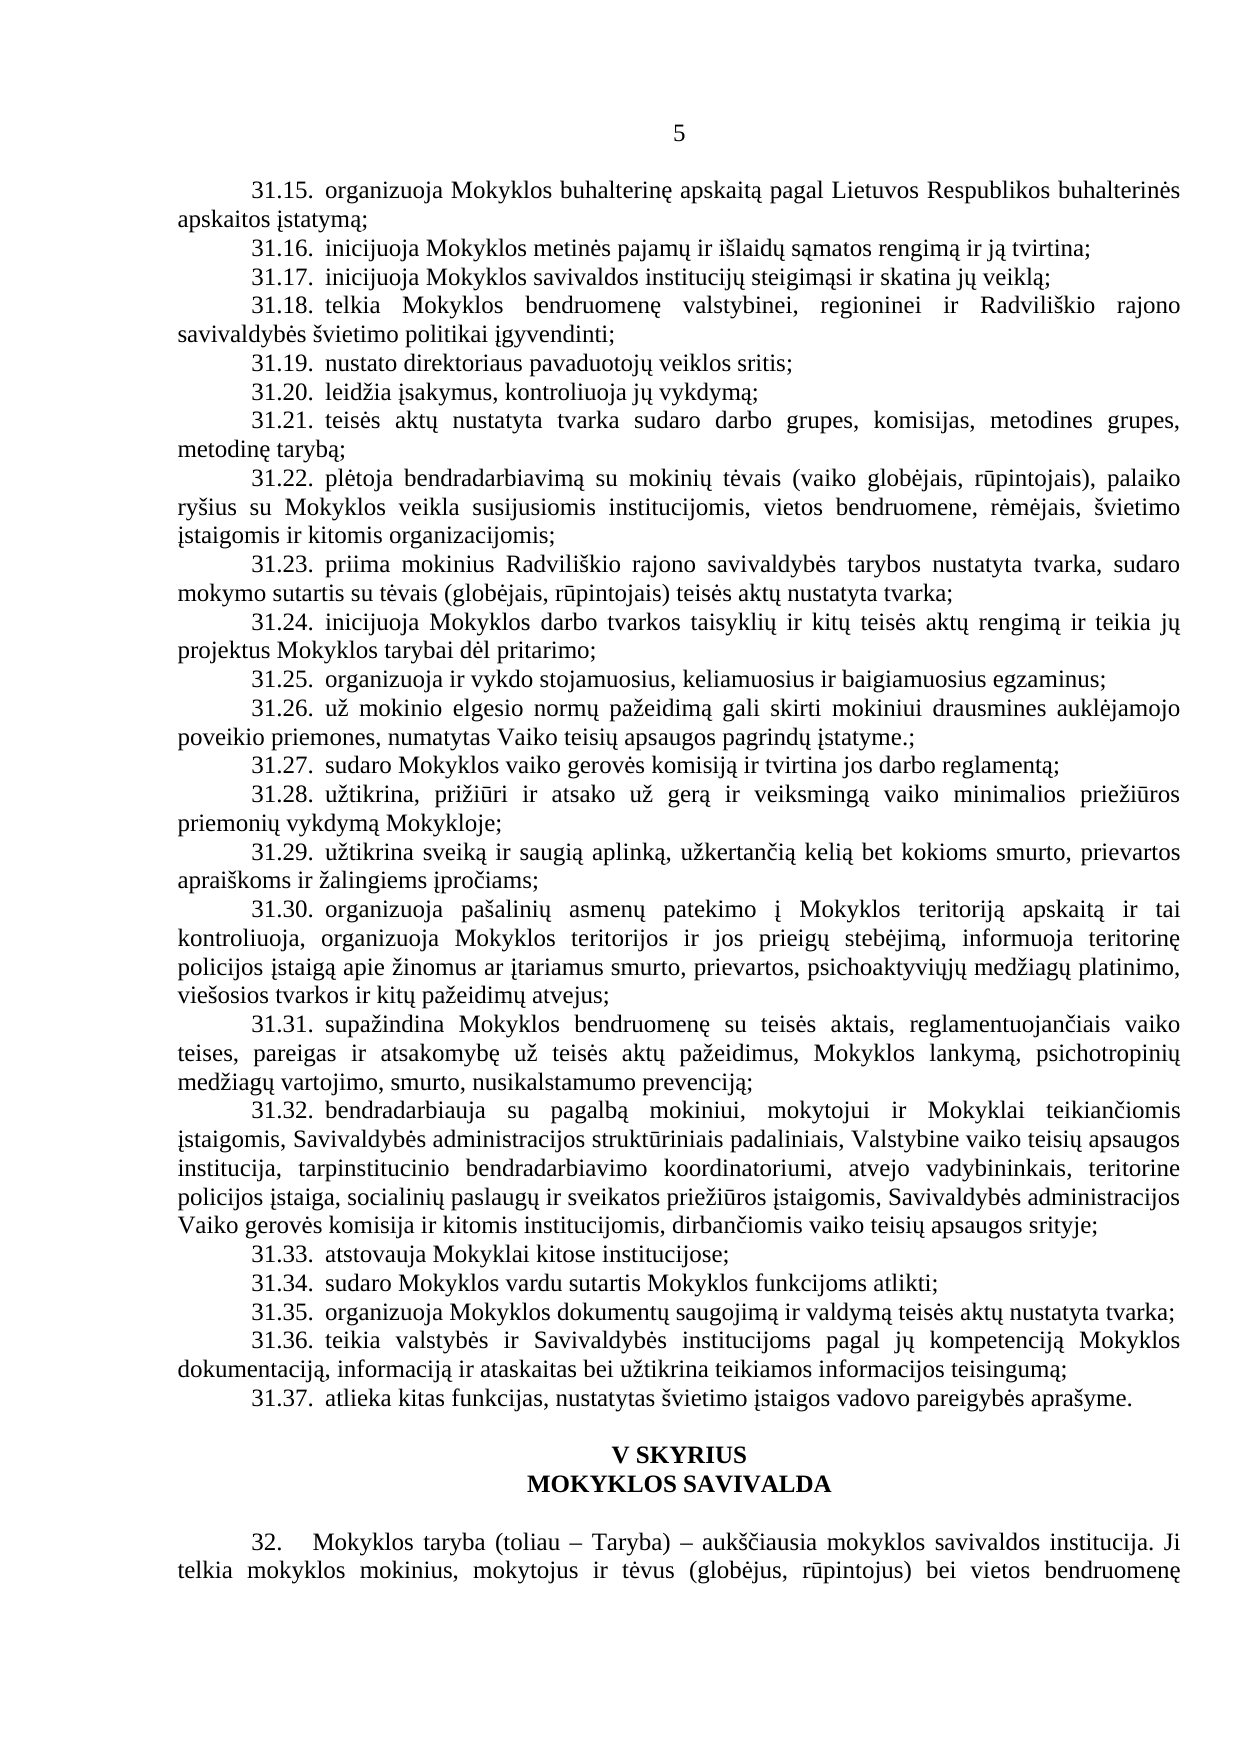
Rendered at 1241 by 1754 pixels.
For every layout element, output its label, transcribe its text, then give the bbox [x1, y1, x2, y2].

text 31.22. plėtoja bendradarbiavimą su mokinių tėvais (vaiko globėjais, rūpintojais), palaiko ryšius su Mokyklos veikla susijusiomis institucijomis, vietos bendruomene, rėmėjais, švietimo įstaigomis ir kitomis organizacijomis; [177, 463, 1181, 549]
text 31.16. inicijuoja Mokyklos metinės pajamų ir išlaidų sąmatos rengimą ir ją tvirtina; [177, 233, 1181, 262]
text 31.32. bendradarbiauja su pagalbą mokiniui, mokytojui ir Mokyklai teikiančiomis įstaigomis, Savivaldybės administracijos struktūriniais padaliniais, Valstybine vaiko teisių apsaugos institucija, tarpinstitucinio bendradarbiavimo koordinatoriumi, atvejo vadybininkais, teritorine policijos įstaiga, socialinių paslaugų ir sveikatos priežiūros įstaigomis, Savivaldybės administracijos Vaiko gerovės komisija ir kitomis institucijomis, dirbančiomis vaiko teisių apsaugos srityje; [177, 1096, 1181, 1239]
text 31.28. užtikrina, prižiūri ir atsako už gerą ir veiksmingą vaiko minimalios priežiūros priemonių vykdymą Mokykloje; [177, 779, 1181, 837]
text V SKYRIUS [177, 1441, 1181, 1469]
text 31.36. teikia valstybės ir Savivaldybės institucijoms pagal jų kompetenciją Mokyklos dokumentaciją, informaciją ir ataskaitas bei užtikrina teikiamos informacijos teisingumą; [177, 1326, 1181, 1383]
text 31.37. atlieka kitas funkcijas, nustatytas švietimo įstaigos vadovo pareigybės aprašyme. [177, 1383, 1181, 1412]
text 31.18. telkia Mokyklos bendruomenę valstybinei, regioninei ir Radviliškio rajono savivaldybės švietimo politikai įgyvendinti; [177, 291, 1181, 348]
text 31.30. organizuoja pašalinių asmenų patekimo į Mokyklos teritoriją apskaitą ir tai kontroliuoja, organizuoja Mokyklos teritorijos ir jos prieigų stebėjimą, informuoja teritorinę policijos įstaigą apie žinomus ar įtariamus smurto, prievartos, psichoaktyviųjų medžiagų platinimo, viešosios tvarkos ir kitų pažeidimų atvejus; [177, 894, 1181, 1009]
text 31.31. supažindina Mokyklos bendruomenę su teisės aktais, reglamentuojančiais vaiko teises, pareigas ir atsakomybę už teisės aktų pažeidimus, Mokyklos lankymą, psichotropinių medžiagų vartojimo, smurto, nusikalstamumo prevenciją; [177, 1009, 1181, 1096]
text 31.29. užtikrina sveiką ir saugią aplinką, užkertančią kelią bet kokioms smurto, prievartos apraiškoms ir žalingiems įpročiams; [177, 837, 1181, 894]
text 31.23. priima mokinius Radviliškio rajono savivaldybės tarybos nustatyta tvarka, sudaro mokymo sutartis su tėvais (globėjais, rūpintojais) teisės aktų nustatyta tvarka; [177, 549, 1181, 607]
text 31.26. už mokinio elgesio normų pažeidimą gali skirti mokiniui drausmines auklėjamojo poveikio priemones, numatytas Vaiko teisių apsaugos pagrindų įstatyme.; [177, 693, 1181, 751]
text 31.34. sudaro Mokyklos vardu sutartis Mokyklos funkcijoms atlikti; [177, 1268, 1181, 1297]
text 31.33. atstovauja Mokyklai kitose institucijose; [177, 1239, 1181, 1268]
text 31.20. leidžia įsakymus, kontroliuoja jų vykdymą; [177, 377, 1181, 406]
text 32. Mokyklos taryba (toliau – Taryba) – aukščiausia mokyklos savivaldos institucija. Ji telkia mokyklos mokinius, mokytojus ir tėvus (globėjus, rūpintojus) bei vietos bendruomenę [177, 1527, 1181, 1584]
text 31.27. sudaro Mokyklos vaiko gerovės komisiją ir tvirtina jos darbo reglamentą; [177, 751, 1181, 779]
text 31.17. inicijuoja Mokyklos savivaldos institucijų steigimąsi ir skatina jų veiklą; [177, 262, 1181, 291]
text 31.21. teisės aktų nustatyta tvarka sudaro darbo grupes, komisijas, metodines grupes, metodinę tarybą; [177, 406, 1181, 463]
text 31.35. organizuoja Mokyklos dokumentų saugojimą ir valdymą teisės aktų nustatyta tvarka; [177, 1297, 1181, 1326]
text MOKYKLOS SAVIVALDA [177, 1469, 1181, 1498]
text 31.25. organizuoja ir vykdo stojamuosius, keliamuosius ir baigiamuosius egzaminus; [177, 664, 1181, 693]
text 31.15. organizuoja Mokyklos buhalterinę apskaitą pagal Lietuvos Respublikos buhalterinės apskaitos įstatymą; [177, 176, 1181, 233]
text 31.19. nustato direktoriaus pavaduotojų veiklos sritis; [177, 348, 1181, 377]
text 31.24. inicijuoja Mokyklos darbo tvarkos taisyklių ir kitų teisės aktų rengimą ir teikia jų projektus Mokyklos tarybai dėl pritarimo; [177, 607, 1181, 664]
